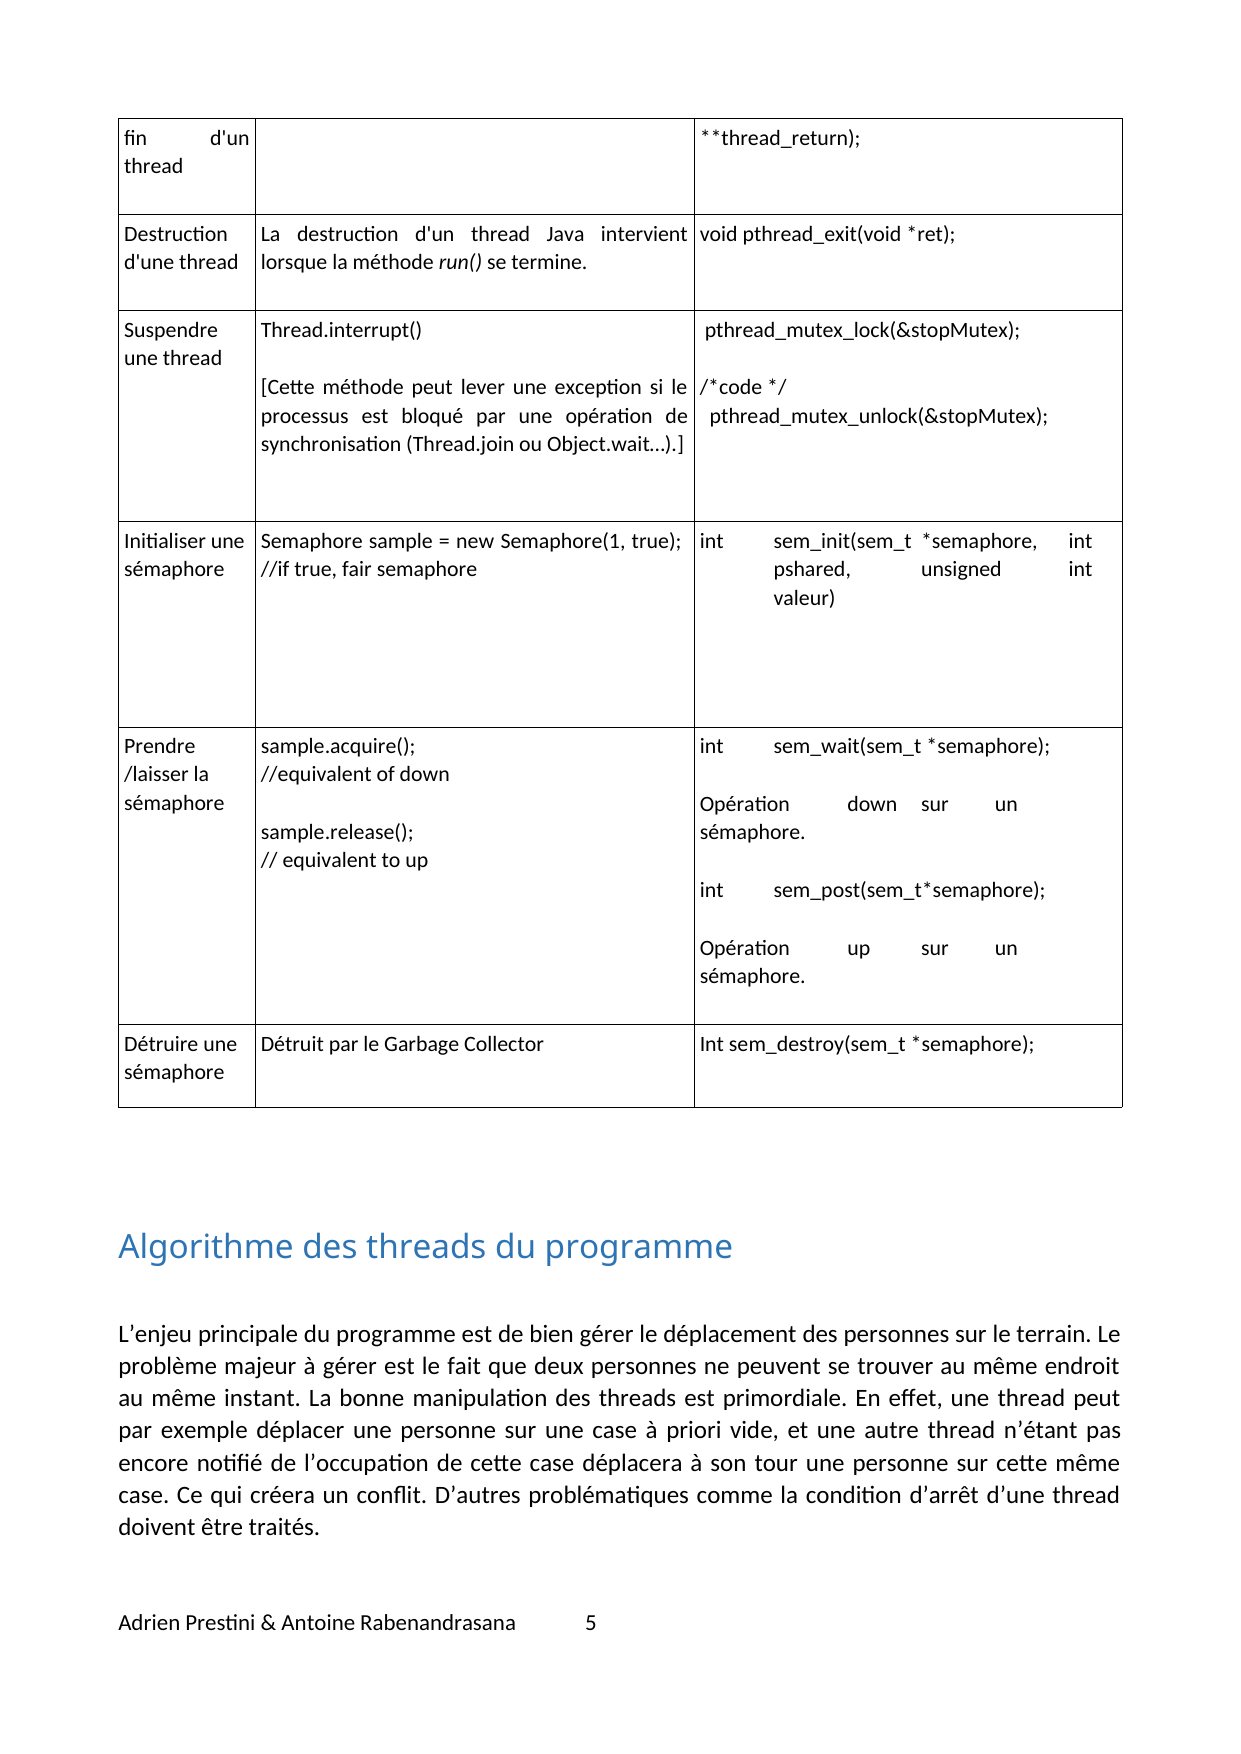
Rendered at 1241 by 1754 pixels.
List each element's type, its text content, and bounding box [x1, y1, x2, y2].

table_cell sample.acquire(); //equivalent of down sample.release(); // equivalent to up [256, 728, 694, 1024]
table_cell int sem_init(sem_t *semaphore, int pshared, unsigned int valeur) [695, 522, 1122, 727]
table_cell void pthread_exit(void *ret); [695, 215, 1122, 310]
table_cell Destruction d'une thread [119, 215, 255, 310]
table_cell Int sem_destroy(sem_t *semaphore); [695, 1025, 1122, 1107]
table_cell fin d'un thread [119, 119, 255, 214]
table_cell La destruction d'un thread Java intervient lorsque la méthode run() se termine. [256, 215, 694, 310]
subtitle Algorithme des threads du programme [118, 1223, 1122, 1269]
table_cell Thread.interrupt() [Cette méthode peut lever une exception si le processus est bloqué par une opération de synchronisation (Thread.join ou Object.wait…).] [256, 311, 694, 521]
table_cell Détruit par le Garbage Collector [256, 1025, 694, 1107]
text L’enjeu principale du programme est de bien gérer le déplacement des personnes sur le terrain. Le problème majeur à gérer est le fait que deux personnes ne peuvent se trouver au même endroit au même instant. La bonne manipulation des threads est primordiale. En effet, une thread peut par exemple déplacer une personne sur une case à priori vide, et une autre thread n’étant pas encore notifié de l’occupation de cette case déplacera à son tour une personne sur cette même case. Ce qui créera un conflit. D’autres problématiques comme la condition d’arrêt d’une thread doivent être traités. [118, 1318, 1122, 1542]
table_cell int sem_wait(sem_t *semaphore); Opération down sur un sémaphore. int sem_post(sem_t*semaphore); Opération up sur un sémaphore. [695, 728, 1122, 1024]
table_cell Détruire une sémaphore [119, 1025, 255, 1107]
table_cell pthread_mutex_lock(&stopMutex); /*code */ pthread_mutex_unlock(&stopMutex); [695, 311, 1122, 521]
table_cell Semaphore sample = new Semaphore(1, true); //if true, fair semaphore [256, 522, 694, 727]
table_cell Prendre /laisser la sémaphore [119, 728, 255, 1024]
table_cell **thread_return); [695, 119, 1122, 214]
table_cell Suspendre une thread [119, 311, 255, 521]
table_cell [256, 119, 694, 214]
table_cell Initialiser une sémaphore [119, 522, 255, 727]
